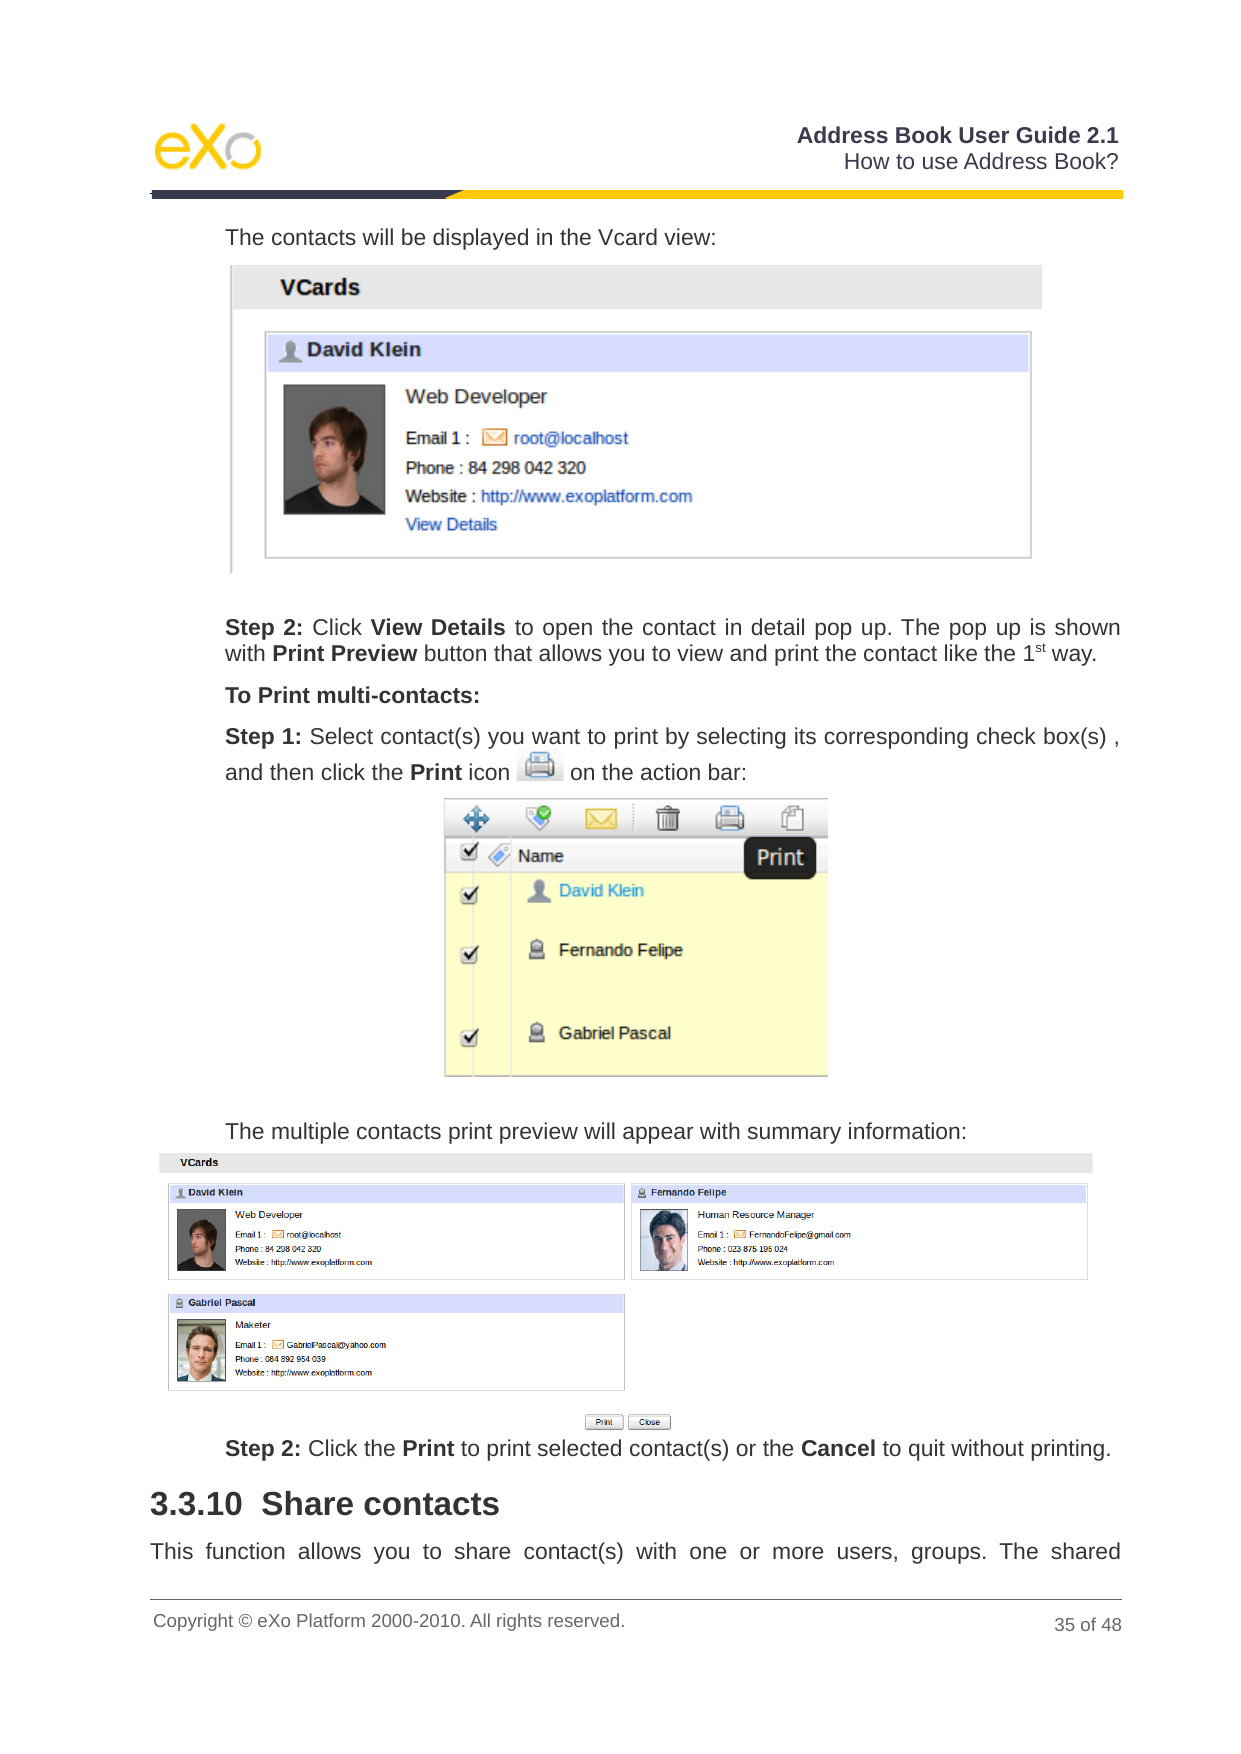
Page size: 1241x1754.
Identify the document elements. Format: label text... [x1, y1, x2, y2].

list The contacts will be displayed in the Vcard view: [187, 223, 1122, 250]
picture [443, 798, 828, 1077]
list Step 2: Click the Print to print selected contact(s) or the Cancel to quit without printing. [187, 1167, 1122, 1462]
picture [516, 749, 564, 781]
picture [229, 265, 1043, 573]
list Step 1: Select contact(s) you want to print by selecting its corresponding check box(s) , and then click the Print icon on the action bar: [187, 723, 1122, 786]
list Step 2: Click View Details to open the contact in detail pop up. The pop up is shown with Print Preview button that allows you to view and print the contact like the 1st way. [187, 614, 1122, 667]
list To Print multi-contacts: [187, 682, 1122, 708]
subtitle Share contacts [150, 1484, 1122, 1523]
text This function allows you to share contact(s) with one or more users, groups. The shared [150, 1538, 1122, 1564]
list The multiple contacts print preview will appear with summary information: [187, 1118, 1122, 1144]
picture [159, 1152, 1093, 1436]
picture [155, 123, 262, 170]
picture [151, 190, 1124, 199]
